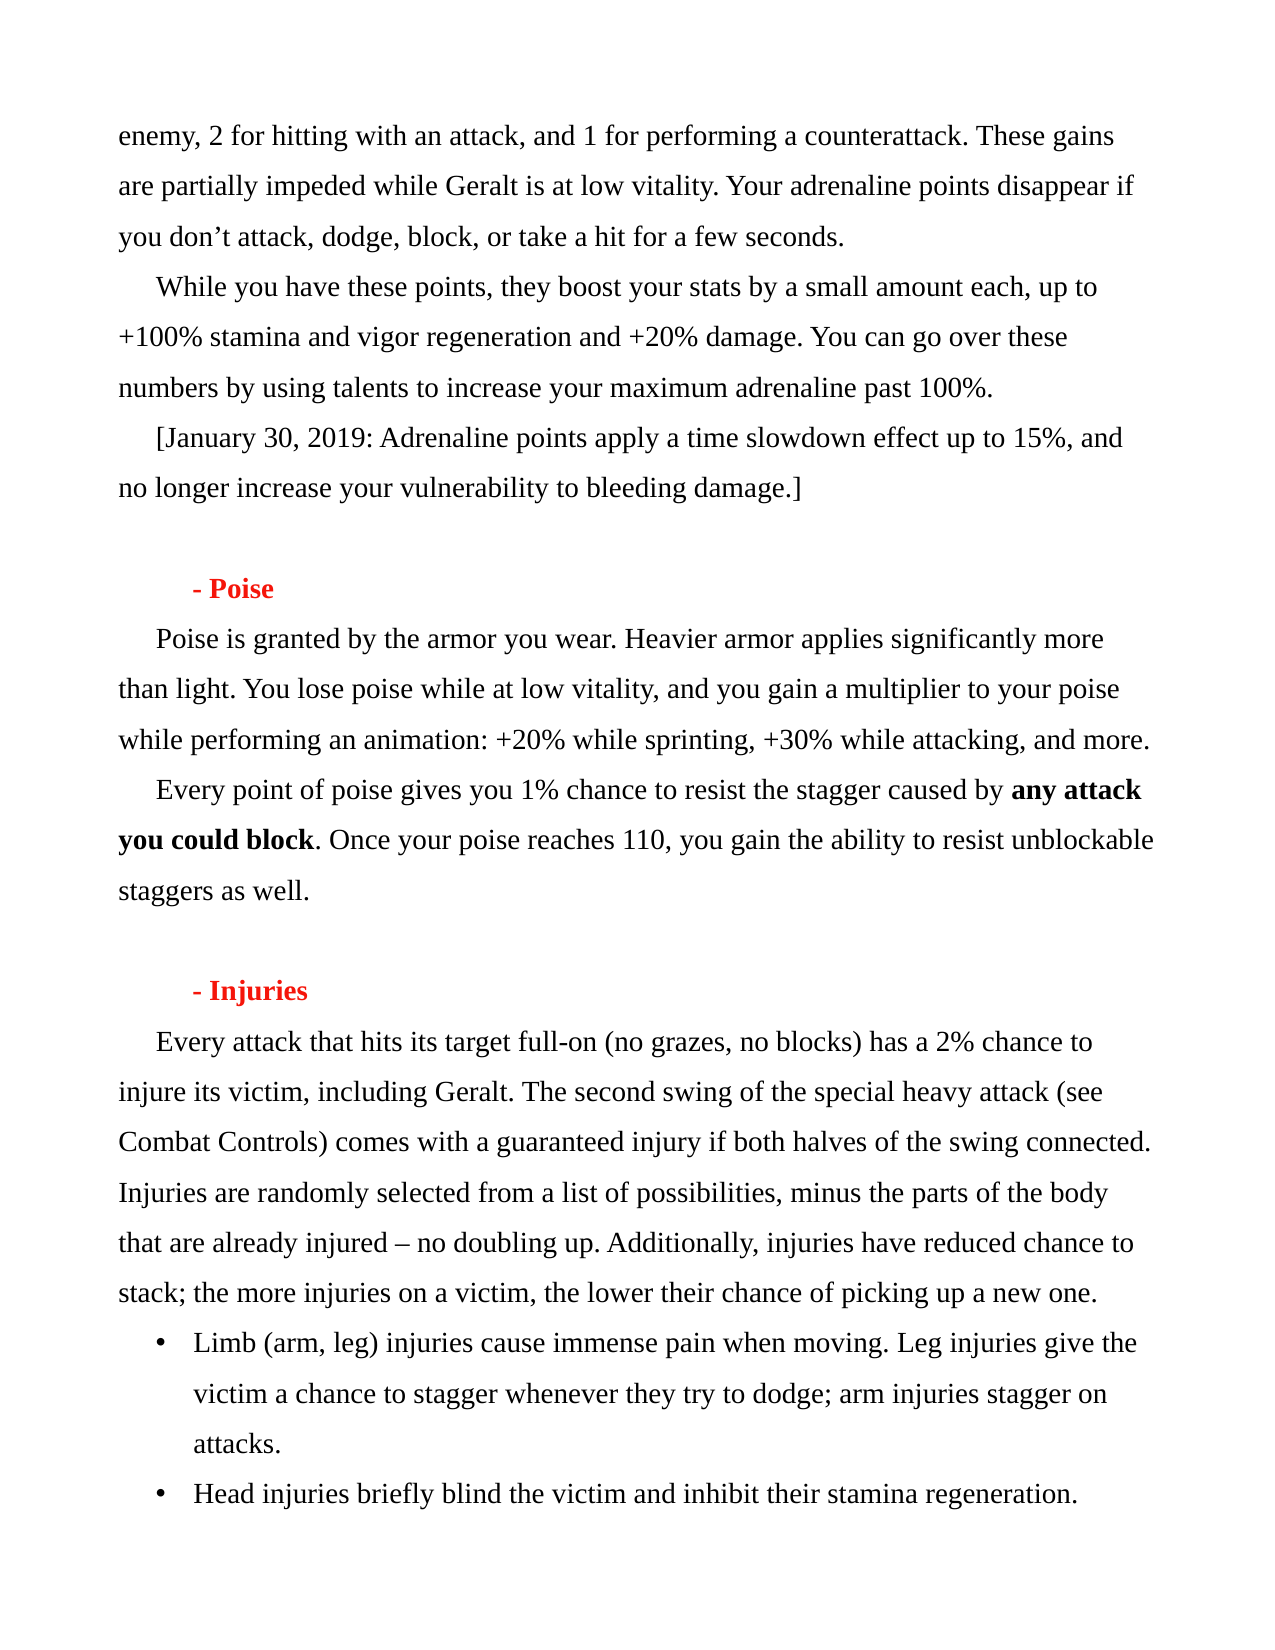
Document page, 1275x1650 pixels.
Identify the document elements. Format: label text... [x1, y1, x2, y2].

text Every point of poise gives you 1% chance to resist the stagger caused by any attack you could block. Once your poise reaches 110, you gain the ability to resist unblockable staggers as well. [118, 772, 1157, 906]
text - Poise [118, 571, 1157, 604]
text Poise is granted by the armor you wear. Heavier armor applies significantly more than light. You lose poise while at low vitality, and you gain a multiplier to your poise while performing an animation: +20% while sprinting, +30% while attacking, and more. [118, 621, 1157, 755]
list Limb (arm, leg) injuries cause immense pain when moving. Leg injuries give the victim a chance to stagger whenever they try to dodge; arm injuries stagger on attacks. [156, 1326, 1157, 1460]
list Head injuries briefly blind the victim and inhibit their stamina regeneration. [156, 1477, 1157, 1510]
text While you have these points, they boost your stats by a small amount each, up to +100% stamina and vigor regeneration and +20% damage. You can go over these numbers by using talents to increase your maximum adrenaline past 100%. [118, 269, 1157, 403]
text enemy, 2 for hitting with an attack, and 1 for performing a counterattack. These gains are partially impeded while Geralt is at low vitality. Your adrenaline points disappear if you don’t attack, dodge, block, or take a hit for a few seconds. [118, 118, 1157, 252]
text Every attack that hits its target full-on (no grazes, no blocks) has a 2% chance to injure its victim, including Geralt. The second swing of the special heavy attack (see Combat Controls) comes with a guaranteed injury if both halves of the swing connected. Injuries are randomly selected from a list of possibilities, minus the parts of the body that are already injured – no doubling up. Additionally, injuries have reduced chance to stack; the more injuries on a victim, the lower their chance of picking up a new one. [118, 1024, 1157, 1309]
text [January 30, 2019: Adrenaline points apply a time slowdown effect up to 15%, and no longer increase your vulnerability to bleeding damage.] [118, 420, 1157, 504]
text - Injuries [118, 973, 1157, 1007]
